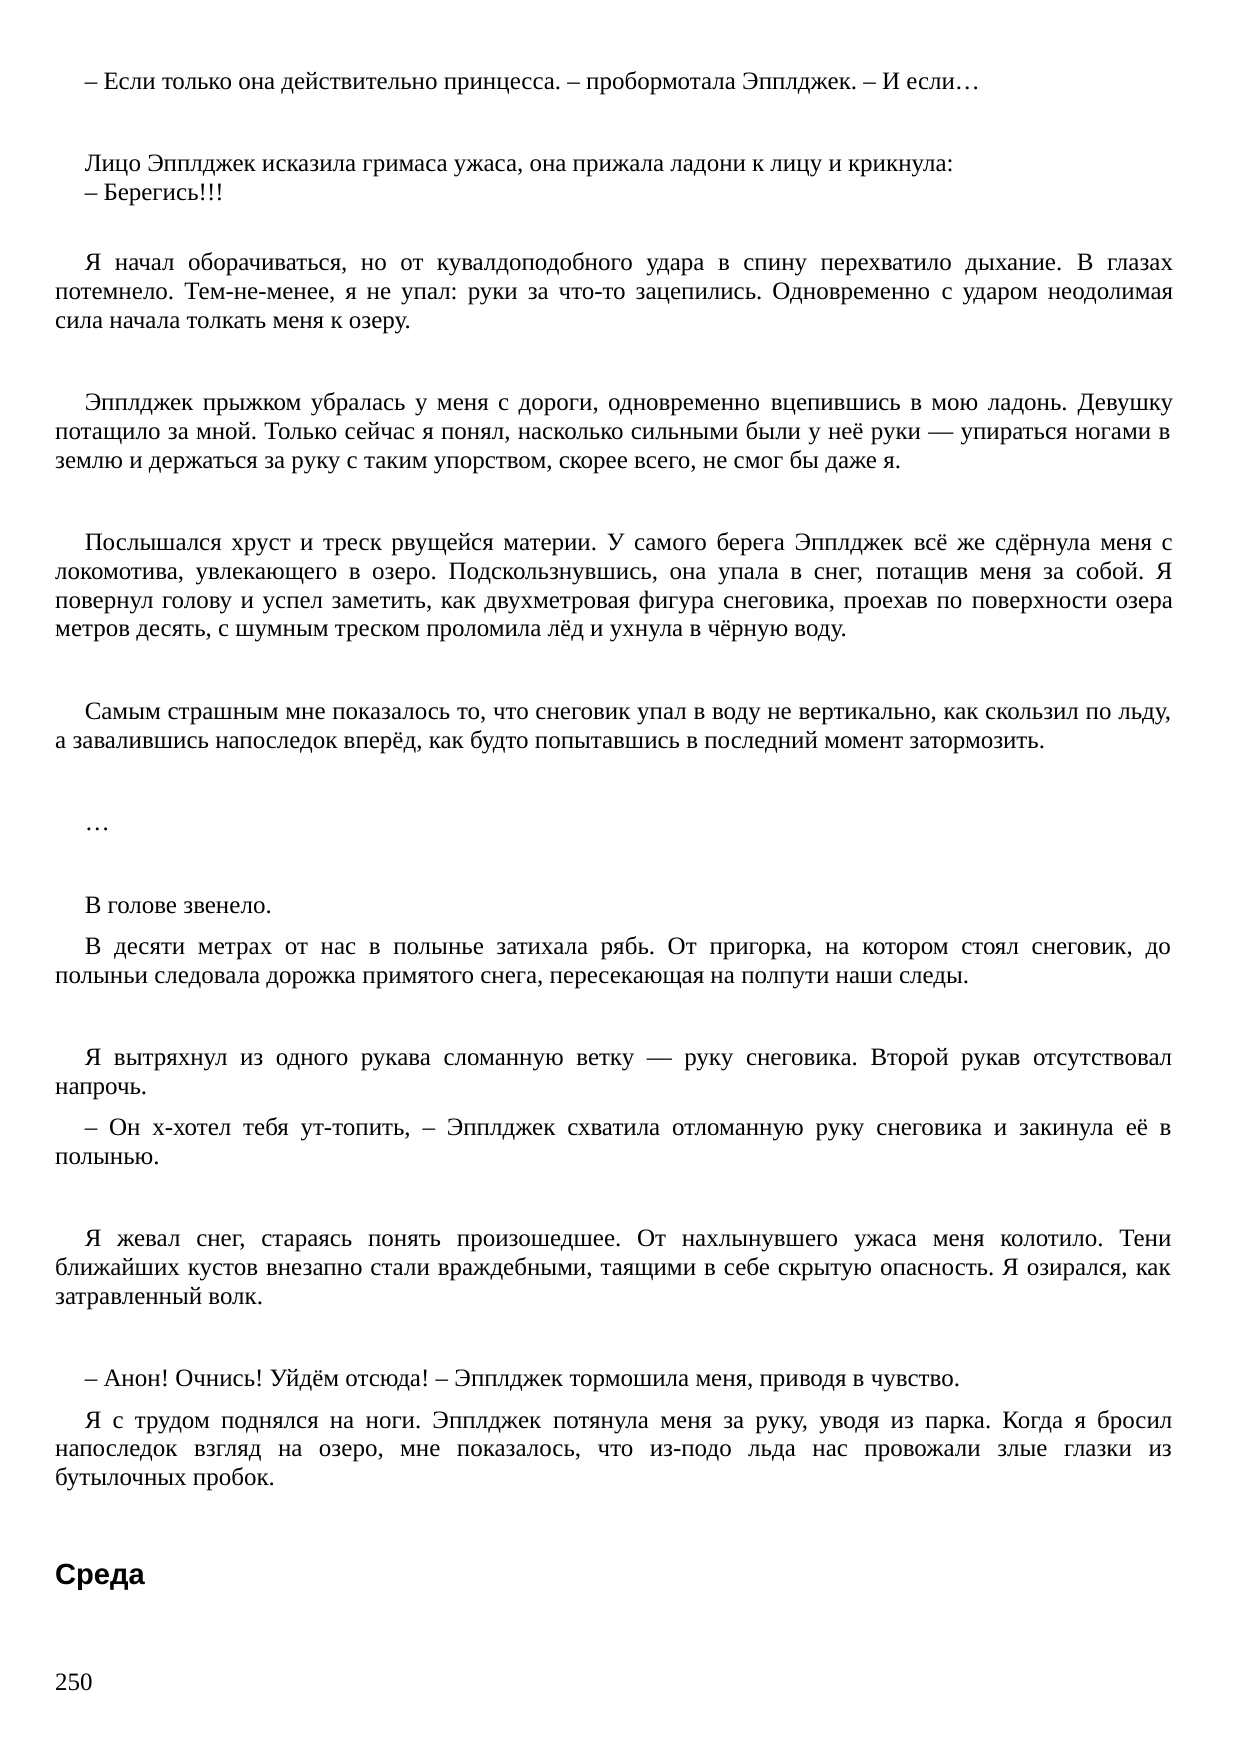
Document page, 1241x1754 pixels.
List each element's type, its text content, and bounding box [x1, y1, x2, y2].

text … [55, 807, 1173, 836]
text – Анон! Очнись! Уйдём отсюда! – Эпплджек тормошила меня, приводя в чувство. [55, 1363, 1173, 1392]
text Самым страшным мне показалось то, что снеговик упал в воду не вертикально, как скользил по льду, а завалившись напоследок вперёд, как будто попытавшись в последний момент затормозить. [55, 696, 1173, 753]
subtitle Среда [55, 1557, 1173, 1591]
text Эпплджек прыжком убралась у меня с дороги, одновременно вцепившись в мою ладонь. Девушку потащило за мной. Только сейчас я понял, насколько сильными были у неё руки — упираться ногами в землю и держаться за руку с таким упорством, скорее всего, не смог бы даже я. [55, 387, 1173, 473]
text – Он х-хотел тебя ут-топить, – Эпплджек схватила отломанную руку снеговика и закинула её в полынью. [55, 1112, 1173, 1170]
text Я вытряхнул из одного рукава сломанную ветку — руку снеговика. Второй рукав отсутствовал напрочь. [55, 1042, 1173, 1100]
text В десяти метрах от нас в полынье затихала рябь. От пригорка, на котором стоял снеговик, до полыньи следовала дорожка примятого снега, пересекающая на полпути наши следы. [55, 931, 1173, 988]
text Я с трудом поднялся на ноги. Эпплджек потянула меня за руку, уводя из парка. Когда я бросил напоследок взгляд на озеро, мне показалось, что из-подо льда нас провожали злые глазки из бутылочных пробок. [55, 1405, 1173, 1491]
text – Если только она действительно принцесса. – пробормотала Эпплджек. – И если… [55, 66, 1173, 95]
text Лицо Эпплджек исказила гримаса ужаса, она прижала ладони к лицу и крикнула: [55, 148, 1173, 177]
text – Берегись!!! [55, 177, 1173, 206]
text В голове звенело. [55, 890, 1173, 918]
text Я жевал снег, стараясь понять произошедшее. От нахлынувшего ужаса меня колотило. Тени ближайших кустов внезапно стали враждебными, таящими в себе скрытую опасность. Я озирался, как затравленный волк. [55, 1223, 1173, 1310]
text Я начал оборачиваться, но от кувалдоподобного удара в спину перехватило дыхание. В глазах потемнело. Тем-не-менее, я не упал: руки за что-то зацепились. Одновременно с ударом неодолимая сила начала толкать меня к озеру. [55, 247, 1173, 333]
text Послышался хруст и треск рвущейся материи. У самого берега Эпплджек всё же сдёрнула меня с локомотива, увлекающего в озеро. Подскользнувшись, она упала в снег, потащив меня за собой. Я повернул голову и успел заметить, как двухметровая фигура снеговика, проехав по поверхности озера метров десять, с шумным треском проломила лёд и ухнула в чёрную воду. [55, 527, 1173, 642]
